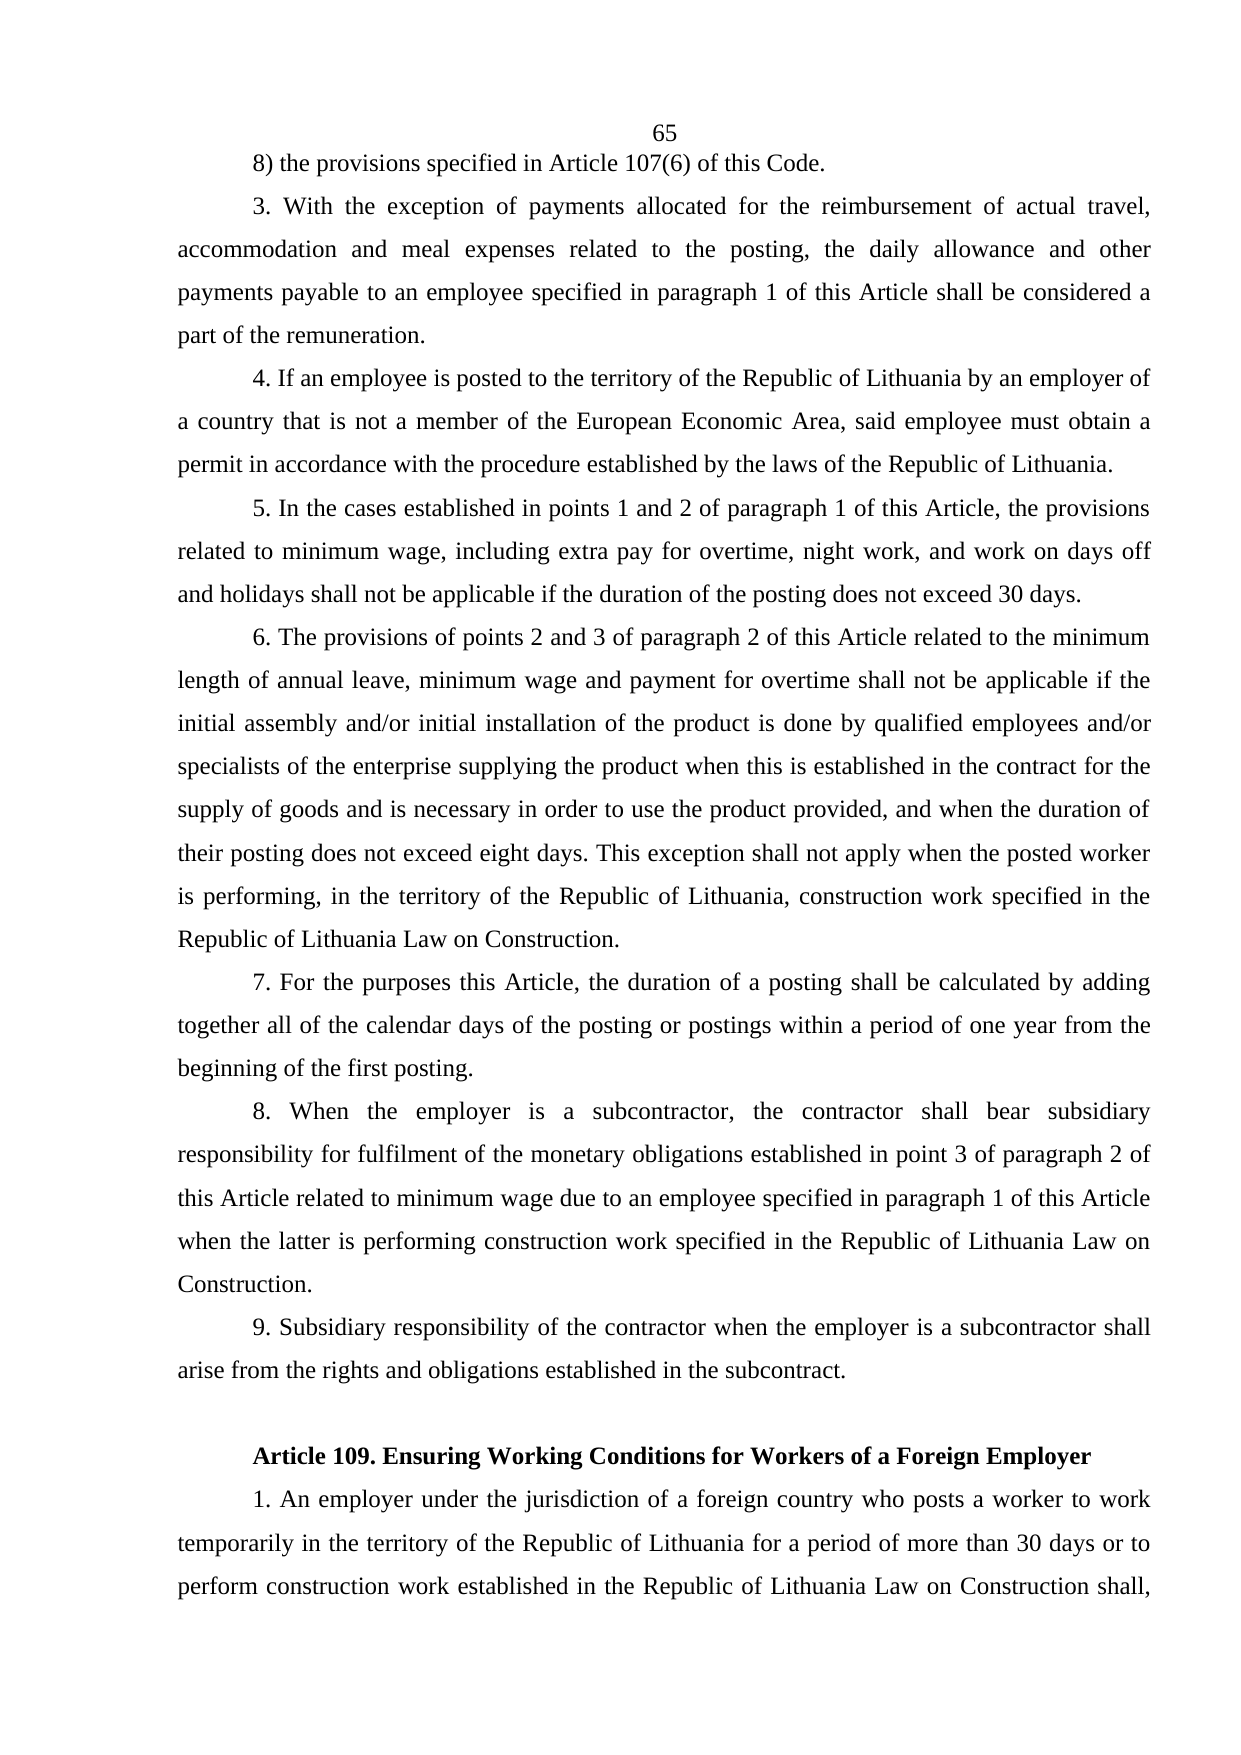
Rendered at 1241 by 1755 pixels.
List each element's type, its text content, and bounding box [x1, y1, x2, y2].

text 3. With the exception of payments allocated for the reimbursement of actual travel, accommodation and meal expenses related to the posting, the daily allowance and other payments payable to an employee specified in paragraph 1 of this Article shall be considered a part of the remuneration. [177, 191, 1152, 349]
text 4. If an employee is posted to the territory of the Republic of Lithuania by an employer of a country that is not a member of the European Economic Area, said employee must obtain a permit in accordance with the procedure established by the laws of the Republic of Lithuania. [177, 363, 1152, 478]
text 6. The provisions of points 2 and 3 of paragraph 2 of this Article related to the minimum length of annual leave, minimum wage and payment for overtime shall not be applicable if the initial assembly and/or initial installation of the product is done by qualified employees and/or specialists of the enterprise supplying the product when this is established in the contract for the supply of goods and is necessary in order to use the product provided, and when the duration of their posting does not exceed eight days. This exception shall not apply when the posted worker is performing, in the territory of the Republic of Lithuania, construction work specified in the Republic of Lithuania Law on Construction. [177, 622, 1152, 953]
text 8. When the employer is a subcontractor, the contractor shall bear subsidiary responsibility for fulfilment of the monetary obligations established in point 3 of paragraph 2 of this Article related to minimum wage due to an employee specified in paragraph 1 of this Article when the latter is performing construction work specified in the Republic of Lithuania Law on Construction. [177, 1096, 1152, 1298]
text 9. Subsidiary responsibility of the contractor when the employer is a subcontractor shall arise from the rights and obligations established in the subcontract. [177, 1312, 1152, 1384]
text 5. In the cases established in points 1 and 2 of paragraph 1 of this Article, the provisions related to minimum wage, including extra pay for overtime, night work, and work on days off and holidays shall not be applicable if the duration of the posting does not exceed 30 days. [177, 493, 1152, 608]
text 8) the provisions specified in Article 107(6) of this Code. [177, 148, 1152, 176]
text 1. An employer under the jurisdiction of a foreign country who posts a worker to work temporarily in the territory of the Republic of Lithuania for a period of more than 30 days or to perform construction work established in the Republic of Lithuania Law on Construction shall, [177, 1484, 1152, 1599]
text 7. For the purposes this Article, the duration of a posting shall be calculated by adding together all of the calendar days of the posting or postings within a period of one year from the beginning of the first posting. [177, 967, 1152, 1082]
text Article 109. Ensuring Working Conditions for Workers of a Foreign Employer [177, 1441, 1152, 1470]
